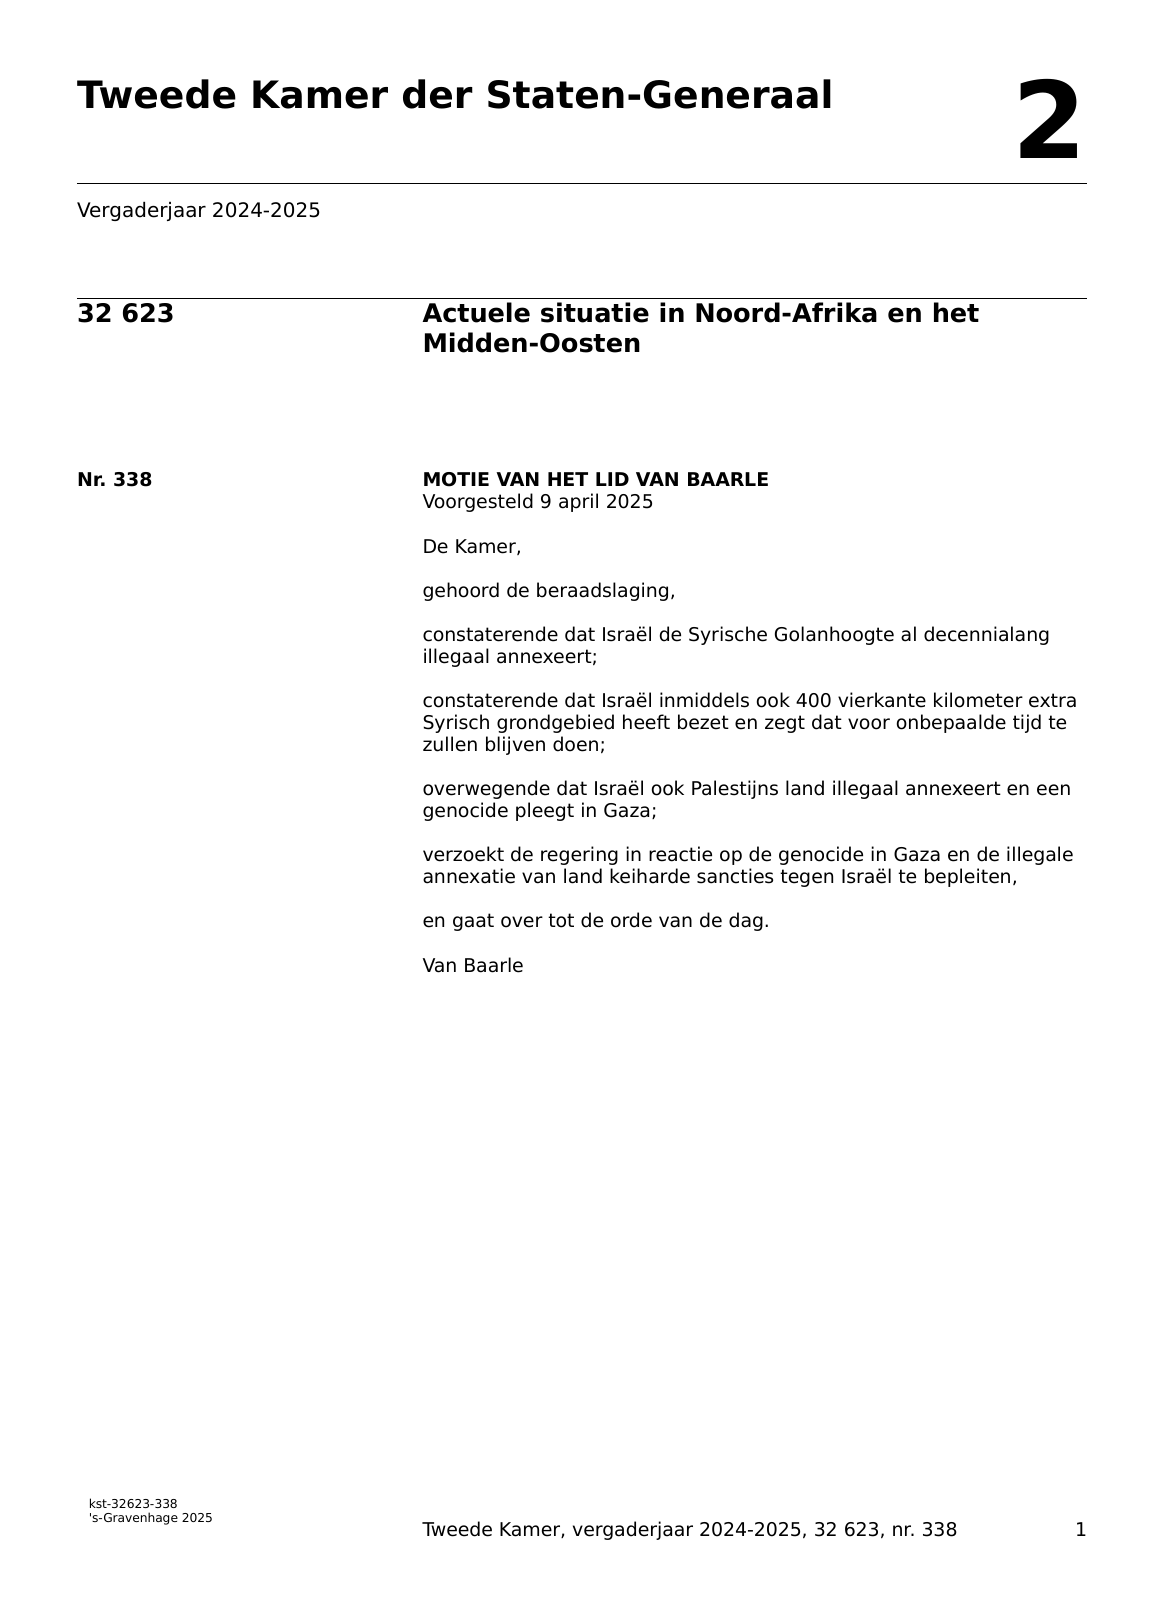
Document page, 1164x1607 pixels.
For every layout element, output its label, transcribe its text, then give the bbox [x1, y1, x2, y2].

subtitle 32 623 Actuele situatie in Noord-Afrika en het Midden-Oosten [77, 299, 1087, 358]
text De Kamer, [422, 536, 1087, 557]
text constaterende dat Israël inmiddels ook 400 vierkante kilometer extra Syrisch grondgebied heeft bezet en zegt dat voor onbepaalde tijd te zullen blijven doen; [422, 690, 1087, 756]
text verzoekt de regering in reactie op de genocide in Gaza en de illegale annexatie van land keiharde sancties tegen Israël te bepleiten, [422, 844, 1087, 888]
text Van Baarle [422, 954, 1087, 977]
table_cell Vergaderjaar 2024-2025 [77, 184, 1087, 298]
subtitle Nr. 338 MOTIE VAN HET LID VAN BAARLE [77, 469, 1087, 491]
table_header Tweede Kamer der Staten-Generaal [77, 59, 886, 183]
text 's-Gravenhage 2025 [88, 1511, 323, 1525]
text gehoord de beraadslaging, [422, 580, 1087, 602]
table_header 2 [886, 59, 1087, 183]
text kst-32623-338 [88, 1497, 323, 1511]
text overwegende dat Israël ook Palestijns land illegaal annexeert en een genocide pleegt in Gaza; [422, 778, 1087, 822]
text Voorgesteld 9 april 2025 [422, 491, 1087, 513]
text constaterende dat Israël de Syrische Golanhoogte al decennialang illegaal annexeert; [422, 624, 1087, 668]
text en gaat over tot de orde van de dag. [422, 910, 1087, 932]
